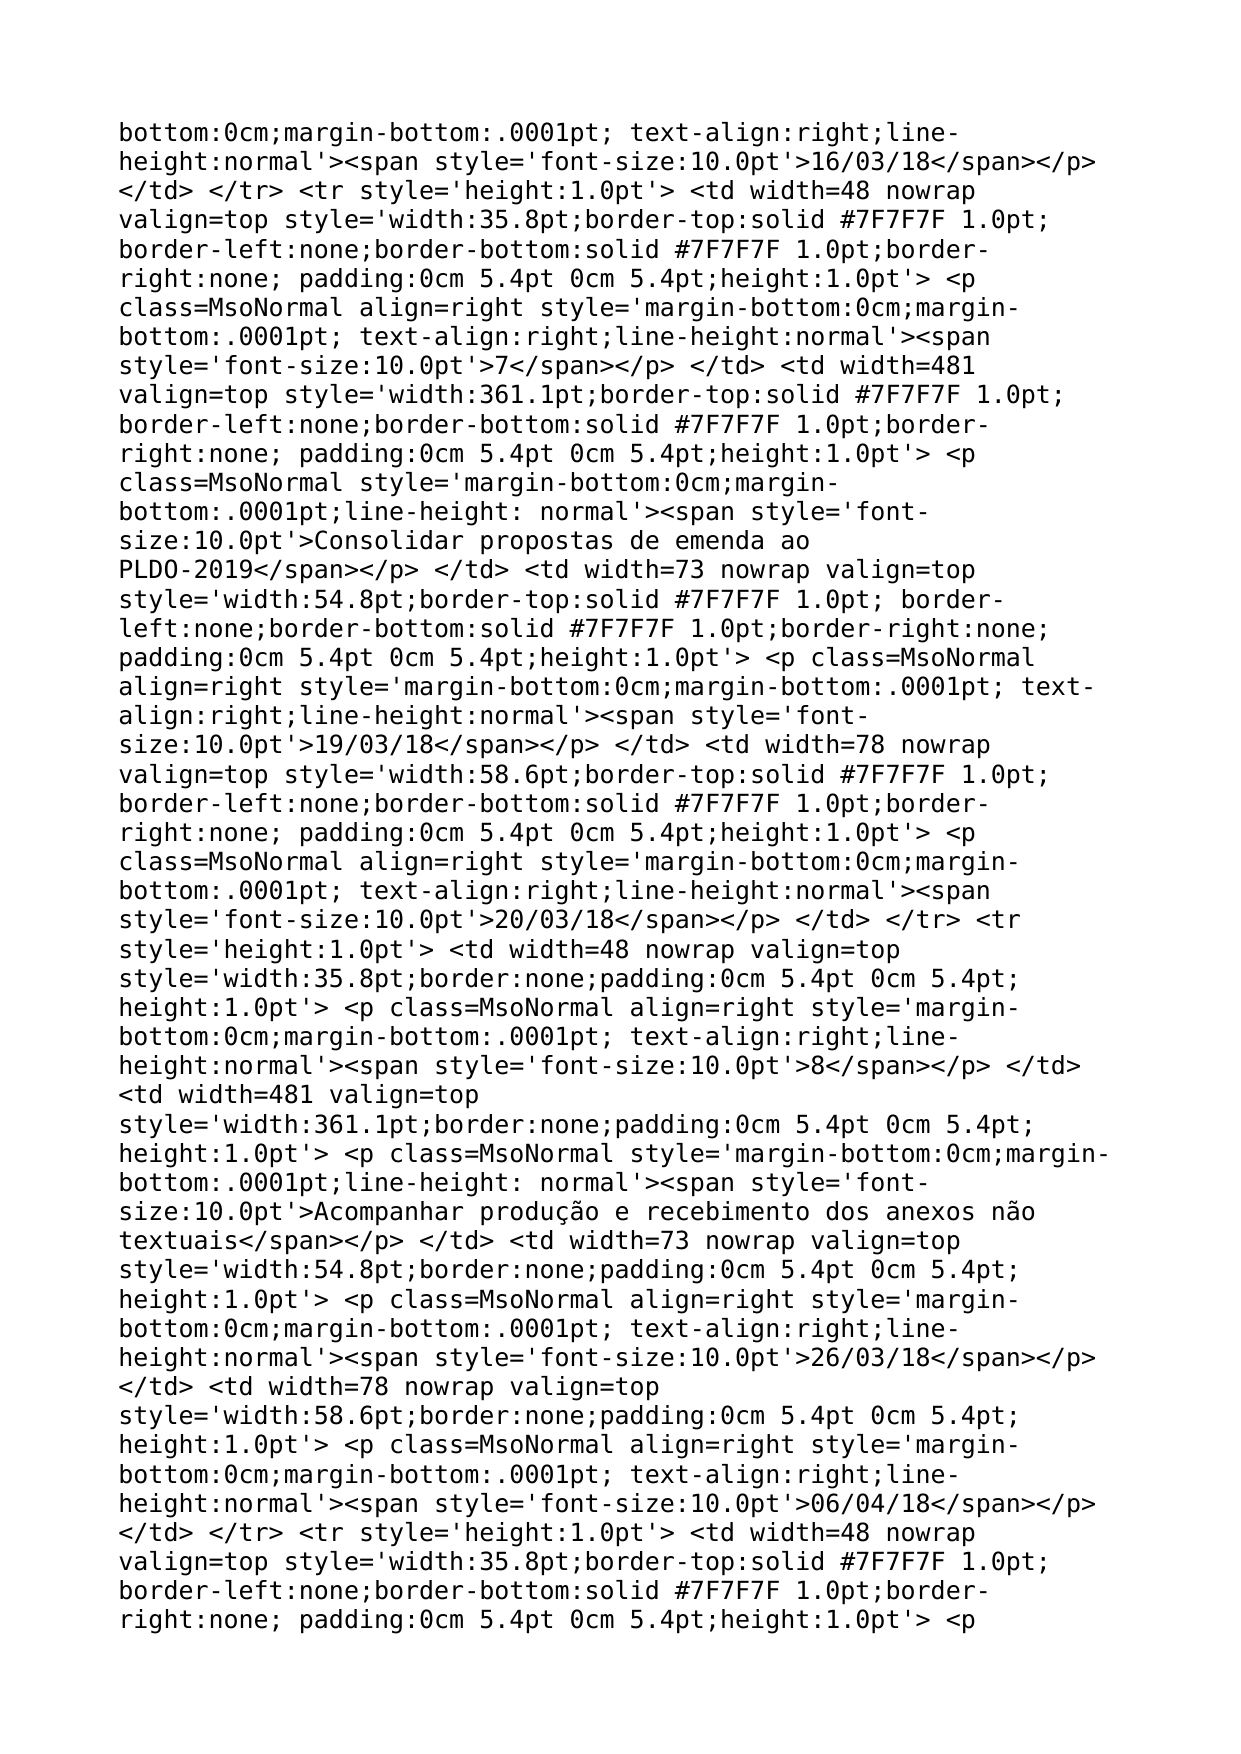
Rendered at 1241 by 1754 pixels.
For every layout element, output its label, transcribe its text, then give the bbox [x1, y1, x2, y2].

text bottom:0cm;margin-bottom:.0001pt; text-align:right;line-height:normal'><span style='font-size:10.0pt'>16/03/18</span></p> </td> </tr> <tr style='height:1.0pt'> <td width=48 nowrap valign=top style='width:35.8pt;border-top:solid #7F7F7F 1.0pt; border-left:none;border-bottom:solid #7F7F7F 1.0pt;border-right:none; padding:0cm 5.4pt 0cm 5.4pt;height:1.0pt'> <p class=MsoNormal align=right style='margin-bottom:0cm;margin-bottom:.0001pt; text-align:right;line-height:normal'><span style='font-size:10.0pt'>7</span></p> </td> <td width=481 valign=top style='width:361.1pt;border-top:solid #7F7F7F 1.0pt; border-left:none;border-bottom:solid #7F7F7F 1.0pt;border-right:none; padding:0cm 5.4pt 0cm 5.4pt;height:1.0pt'> <p class=MsoNormal style='margin-bottom:0cm;margin-bottom:.0001pt;line-height: normal'><span style='font-size:10.0pt'>Consolidar propostas de emenda ao PLDO-2019</span></p> </td> <td width=73 nowrap valign=top style='width:54.8pt;border-top:solid #7F7F7F 1.0pt; border-left:none;border-bottom:solid #7F7F7F 1.0pt;border-right:none; padding:0cm 5.4pt 0cm 5.4pt;height:1.0pt'> <p class=MsoNormal align=right style='margin-bottom:0cm;margin-bottom:.0001pt; text-align:right;line-height:normal'><span style='font-size:10.0pt'>19/03/18</span></p> </td> <td width=78 nowrap valign=top style='width:58.6pt;border-top:solid #7F7F7F 1.0pt; border-left:none;border-bottom:solid #7F7F7F 1.0pt;border-right:none; padding:0cm 5.4pt 0cm 5.4pt;height:1.0pt'> <p class=MsoNormal align=right style='margin-bottom:0cm;margin-bottom:.0001pt; text-align:right;line-height:normal'><span style='font-size:10.0pt'>20/03/18</span></p> </td> </tr> <tr style='height:1.0pt'> <td width=48 nowrap valign=top style='width:35.8pt;border:none;padding:0cm 5.4pt 0cm 5.4pt; height:1.0pt'> <p class=MsoNormal align=right style='margin-bottom:0cm;margin-bottom:.0001pt; text-align:right;line-height:normal'><span style='font-size:10.0pt'>8</span></p> </td> <td width=481 valign=top style='width:361.1pt;border:none;padding:0cm 5.4pt 0cm 5.4pt; height:1.0pt'> <p class=MsoNormal style='margin-bottom:0cm;margin-bottom:.0001pt;line-height: normal'><span style='font-size:10.0pt'>Acompanhar produção e recebimento dos anexos não textuais</span></p> </td> <td width=73 nowrap valign=top style='width:54.8pt;border:none;padding:0cm 5.4pt 0cm 5.4pt; height:1.0pt'> <p class=MsoNormal align=right style='margin-bottom:0cm;margin-bottom:.0001pt; text-align:right;line-height:normal'><span style='font-size:10.0pt'>26/03/18</span></p> </td> <td width=78 nowrap valign=top style='width:58.6pt;border:none;padding:0cm 5.4pt 0cm 5.4pt; height:1.0pt'> <p class=MsoNormal align=right style='margin-bottom:0cm;margin-bottom:.0001pt; text-align:right;line-height:normal'><span style='font-size:10.0pt'>06/04/18</span></p> </td> </tr> <tr style='height:1.0pt'> <td width=48 nowrap valign=top style='width:35.8pt;border-top:solid #7F7F7F 1.0pt; border-left:none;border-bottom:solid #7F7F7F 1.0pt;border-right:none; padding:0cm 5.4pt 0cm 5.4pt;height:1.0pt'> <p [118, 118, 1122, 1635]
